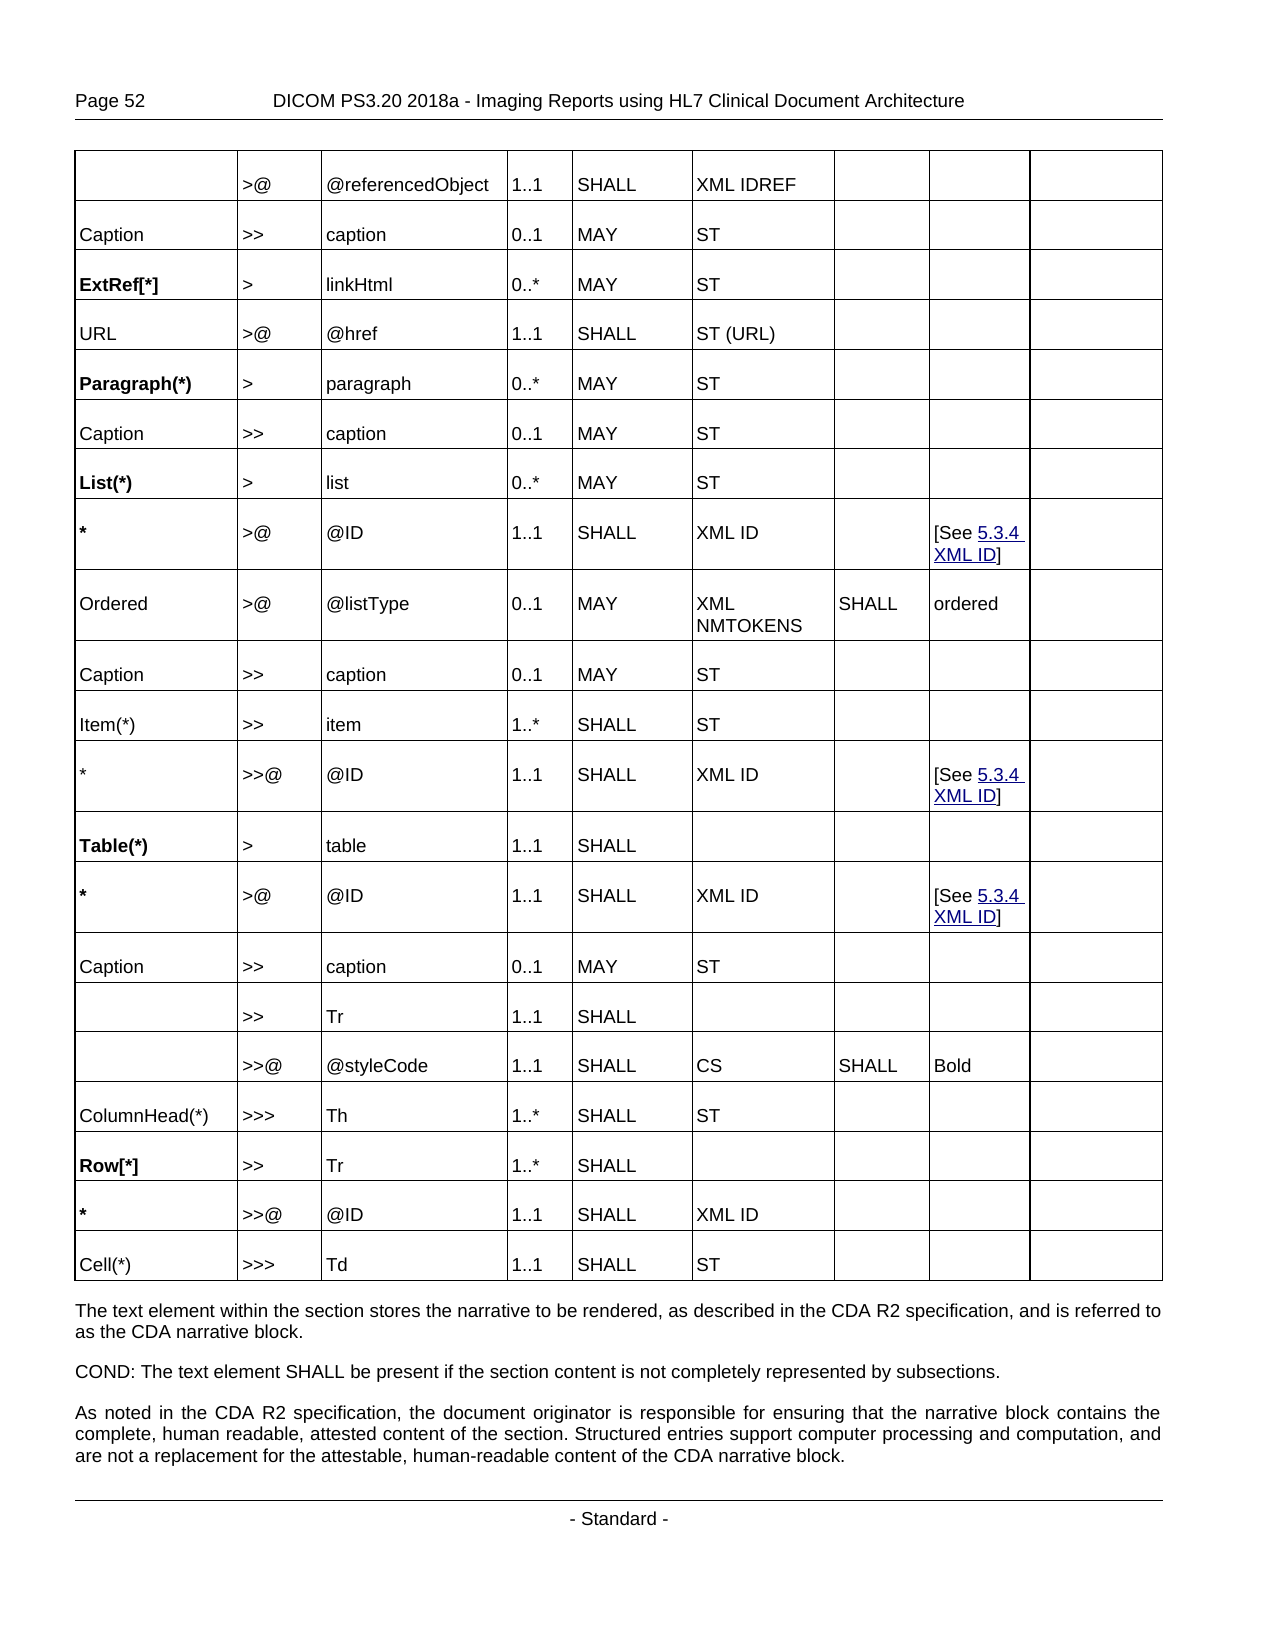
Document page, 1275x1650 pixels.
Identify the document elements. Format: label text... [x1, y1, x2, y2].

table_cell SHALL [573, 300, 692, 349]
table_cell 1..* [508, 1132, 572, 1180]
table_cell [835, 741, 929, 811]
table_cell >>@ [238, 1181, 321, 1230]
table_cell >> [238, 641, 321, 690]
table_cell 0..1 [508, 641, 572, 690]
table_cell [930, 983, 1029, 1031]
table_cell * [76, 1181, 237, 1230]
table_cell [1031, 449, 1162, 498]
table_cell [1031, 641, 1162, 690]
table_cell caption [322, 641, 507, 690]
table_cell SHALL [573, 862, 692, 932]
table_cell [930, 449, 1029, 498]
table_cell SHALL [573, 1231, 692, 1280]
table_cell [1031, 812, 1162, 861]
table_cell 1..* [508, 1082, 572, 1131]
table_cell MAY [573, 933, 692, 982]
table_cell >@ [238, 862, 321, 932]
table_cell > [238, 812, 321, 861]
table_cell [693, 812, 834, 861]
table_cell >> [238, 983, 321, 1031]
table_cell ST (URL) [693, 300, 834, 349]
table_cell [76, 151, 237, 200]
table_cell 1..1 [508, 741, 572, 811]
table_cell ST [693, 641, 834, 690]
table_cell SHALL [573, 1082, 692, 1131]
table_cell Td [322, 1231, 507, 1280]
table_cell ST [693, 1231, 834, 1280]
table_cell 0..1 [508, 570, 572, 640]
table_cell [835, 1231, 929, 1280]
table_cell [835, 933, 929, 982]
table_cell [1031, 1132, 1162, 1180]
table_cell [835, 499, 929, 569]
table_cell > [238, 250, 321, 299]
table_cell [See 5.3.4 XML ID] [930, 862, 1029, 932]
table_cell >@ [238, 151, 321, 200]
table_cell * [76, 741, 237, 811]
table_cell 1..* [508, 691, 572, 740]
table_cell [1031, 1032, 1162, 1081]
table_cell MAY [573, 570, 692, 640]
table_cell [693, 1132, 834, 1180]
table_cell [930, 151, 1029, 200]
table_cell [835, 151, 929, 200]
table_cell [835, 350, 929, 398]
table_cell 0..* [508, 250, 572, 299]
table_cell 1..1 [508, 300, 572, 349]
table_cell Caption [76, 201, 237, 249]
table_cell 0..1 [508, 933, 572, 982]
table_cell SHALL [573, 812, 692, 861]
table_cell [1031, 499, 1162, 569]
table_cell SHALL [573, 691, 692, 740]
table_cell SHALL [835, 570, 929, 640]
table_cell 0..* [508, 350, 572, 398]
table_cell SHALL [835, 1032, 929, 1081]
table_cell caption [322, 933, 507, 982]
table_cell [930, 350, 1029, 398]
table_cell Paragraph(*) [76, 350, 237, 398]
table_cell [930, 201, 1029, 249]
table_cell [930, 812, 1029, 861]
table_cell [835, 1181, 929, 1230]
table_cell @ID [322, 862, 507, 932]
table_cell > [238, 350, 321, 398]
table_cell Caption [76, 641, 237, 690]
table_cell >> [238, 400, 321, 448]
table_cell MAY [573, 201, 692, 249]
table_cell [1031, 350, 1162, 398]
table_cell [76, 983, 237, 1031]
table_cell >> [238, 691, 321, 740]
table_cell Table(*) [76, 812, 237, 861]
table_cell SHALL [573, 151, 692, 200]
table_cell ST [693, 400, 834, 448]
table_cell >>> [238, 1082, 321, 1131]
table_cell * [76, 499, 237, 569]
table_cell 1..1 [508, 983, 572, 1031]
text COND: The text element SHALL be present if the section content is not completely represented by subsections. [75, 1361, 1162, 1383]
table_cell ST [693, 1082, 834, 1131]
table_cell [1031, 862, 1162, 932]
table_cell [835, 983, 929, 1031]
table_cell URL [76, 300, 237, 349]
table_cell XML ID [693, 862, 834, 932]
table_cell [930, 1231, 1029, 1280]
table_cell XML ID [693, 499, 834, 569]
table_cell link​Html [322, 250, 507, 299]
table_cell @ID [322, 499, 507, 569]
table_cell >@ [238, 499, 321, 569]
table_cell 1..1 [508, 1231, 572, 1280]
table_cell [930, 250, 1029, 299]
table_cell [835, 449, 929, 498]
table_cell MAY [573, 350, 692, 398]
table_cell [1031, 570, 1162, 640]
table_cell MAY [573, 400, 692, 448]
table_cell [1031, 1082, 1162, 1131]
table_cell caption [322, 400, 507, 448]
table_cell [835, 862, 929, 932]
table_cell ST [693, 250, 834, 299]
table_cell >>@ [238, 1032, 321, 1081]
table_cell MAY [573, 449, 692, 498]
table_cell @referencedObject [322, 151, 507, 200]
table_cell 1..1 [508, 499, 572, 569]
table_cell paragraph [322, 350, 507, 398]
table_cell [1031, 691, 1162, 740]
table_cell 0..1 [508, 201, 572, 249]
table_cell CS [693, 1032, 834, 1081]
table_cell [835, 691, 929, 740]
table_cell [835, 201, 929, 249]
table_cell [1031, 741, 1162, 811]
table_cell Ordered [76, 570, 237, 640]
table_cell >@ [238, 570, 321, 640]
table_cell [1031, 300, 1162, 349]
table_cell @ID [322, 741, 507, 811]
table_cell [930, 1132, 1029, 1180]
table_cell [1031, 983, 1162, 1031]
table_cell Column​Head(*) [76, 1082, 237, 1131]
table_cell [835, 641, 929, 690]
table_cell SHALL [573, 983, 692, 1031]
table_cell ST [693, 449, 834, 498]
table_cell [See 5.3.4 XML ID] [930, 741, 1029, 811]
table_cell Row[*] [76, 1132, 237, 1180]
table_cell [1031, 151, 1162, 200]
table_cell >>> [238, 1231, 321, 1280]
table_cell [835, 1082, 929, 1131]
table_cell Caption [76, 933, 237, 982]
table_cell [930, 933, 1029, 982]
table_cell ordered [930, 570, 1029, 640]
table_cell Tr [322, 983, 507, 1031]
table_cell [1031, 250, 1162, 299]
table_cell [1031, 201, 1162, 249]
table_cell @listType [322, 570, 507, 640]
table_cell XML ID [693, 741, 834, 811]
table_cell item [322, 691, 507, 740]
table_cell [835, 812, 929, 861]
table_cell 0..1 [508, 400, 572, 448]
table_cell 1..1 [508, 1181, 572, 1230]
table_cell XML ID [693, 1181, 834, 1230]
table_cell ST [693, 933, 834, 982]
table_cell [930, 641, 1029, 690]
table_cell List(*) [76, 449, 237, 498]
table_cell 1..1 [508, 812, 572, 861]
table_cell [76, 1032, 237, 1081]
table_cell SHALL [573, 1132, 692, 1180]
table_cell [835, 250, 929, 299]
table_cell Caption [76, 400, 237, 448]
table_cell [835, 300, 929, 349]
table_cell Tr [322, 1132, 507, 1180]
table_cell 1..1 [508, 151, 572, 200]
table_cell [930, 1082, 1029, 1131]
table_cell XML IDREF [693, 151, 834, 200]
table_cell [835, 400, 929, 448]
table_cell MAY [573, 641, 692, 690]
table_cell caption [322, 201, 507, 249]
table_cell @href [322, 300, 507, 349]
table_cell XML NMTOKENS [693, 570, 834, 640]
table_cell [930, 691, 1029, 740]
table_cell Bold [930, 1032, 1029, 1081]
table_cell Cell(*) [76, 1231, 237, 1280]
table_cell >> [238, 1132, 321, 1180]
table_cell ST [693, 350, 834, 398]
table_cell Item(*) [76, 691, 237, 740]
table_cell SHALL [573, 1032, 692, 1081]
table_cell [1031, 1181, 1162, 1230]
table_cell ST [693, 201, 834, 249]
table_cell SHALL [573, 741, 692, 811]
text As noted in the CDA R2 specification, the document originator is responsible for ensuring that the narrative block contains the complete, human readable, attested content of the section. Structured entries support computer processing and computation, and are not a replacement for the attestable, human-readable content of the CDA narrative block. [75, 1402, 1162, 1466]
table_cell table [322, 812, 507, 861]
text The text element within the section stores the narrative to be rendered, as described in the CDA R2 specification, and is referred to as the CDA narrative block. [75, 1299, 1162, 1343]
table_cell list [322, 449, 507, 498]
table_cell SHALL [573, 499, 692, 569]
table_cell [1031, 1231, 1162, 1280]
table_cell * [76, 862, 237, 932]
table_cell [1031, 933, 1162, 982]
table_cell MAY [573, 250, 692, 299]
table_cell 1..1 [508, 862, 572, 932]
table_cell >>@ [238, 741, 321, 811]
table_cell >> [238, 201, 321, 249]
table_cell [693, 983, 834, 1031]
table_cell Ext​Ref[*] [76, 250, 237, 299]
table_cell Th [322, 1082, 507, 1131]
table_cell ST [693, 691, 834, 740]
table_cell [930, 300, 1029, 349]
table_cell SHALL [573, 1181, 692, 1230]
table_cell @styleCode [322, 1032, 507, 1081]
table_cell [930, 400, 1029, 448]
table_cell [1031, 400, 1162, 448]
table_cell [See 5.3.4 XML ID] [930, 499, 1029, 569]
table_cell 0..* [508, 449, 572, 498]
table_cell [930, 1181, 1029, 1230]
table_cell [835, 1132, 929, 1180]
table_cell >@ [238, 300, 321, 349]
table_cell >> [238, 933, 321, 982]
table_cell @ID [322, 1181, 507, 1230]
table_cell > [238, 449, 321, 498]
table_cell 1..1 [508, 1032, 572, 1081]
